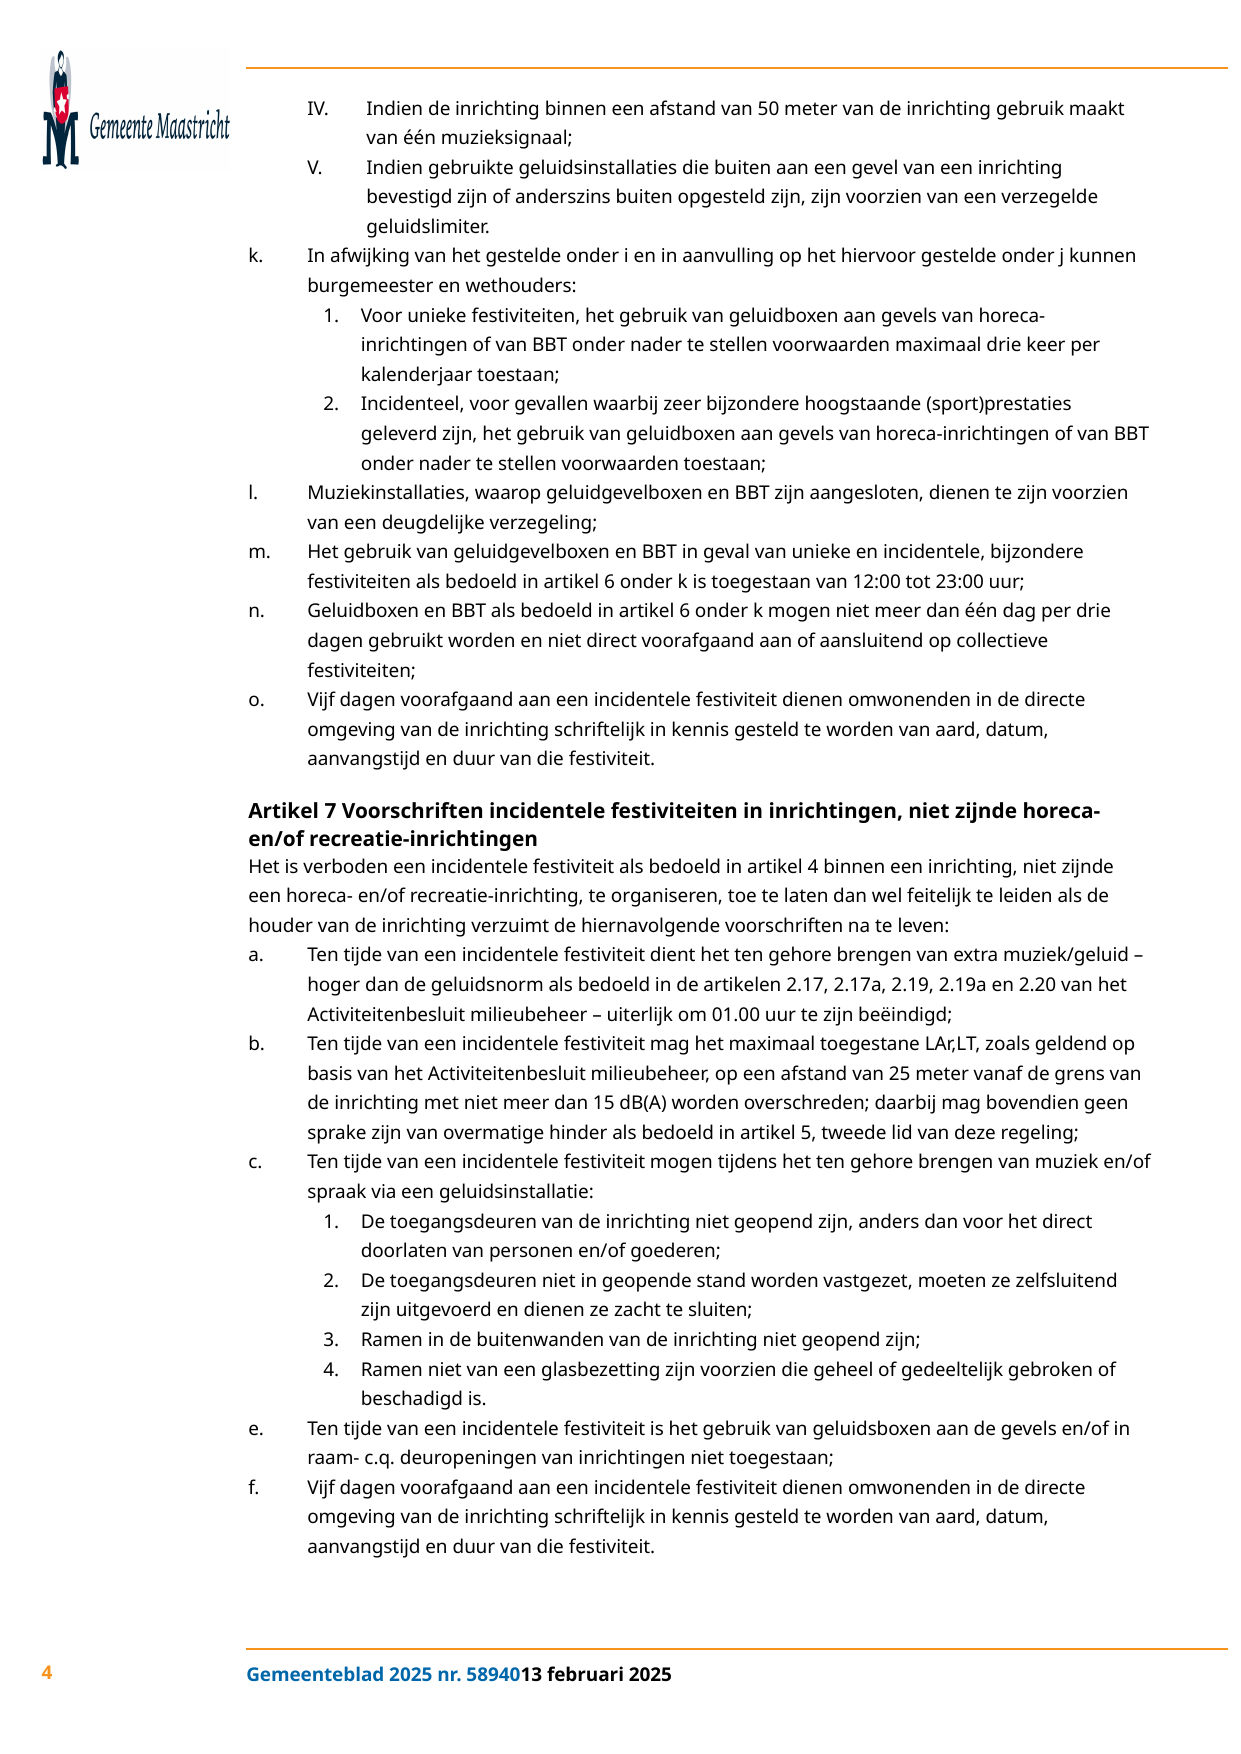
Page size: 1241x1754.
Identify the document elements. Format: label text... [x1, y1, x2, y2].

list Geluidboxen en BBT als bedoeld in artikel 6 onder k mogen niet meer dan één dag per drie dagen gebruikt worden en niet direct voorafgaand aan of aansluitend op collectieve festiviteiten; [248, 598, 1152, 683]
list Incidenteel, voor gevallen waarbij zeer bijzondere hoogstaande (sport)prestaties geleverd zijn, het gebruik van geluidboxen aan gevels van horeca-inrichtingen of van BBT onder nader te stellen voorwaarden toestaan; [323, 391, 1152, 476]
list Ramen in de buitenwanden van de inrichting niet geopend zijn; [323, 1326, 1152, 1352]
list Muziekinstallaties, waarop geluidgevelboxen en BBT zijn aangesloten, dienen te zijn voorzien van een deugdelijke verzegeling; [248, 479, 1152, 535]
list Vijf dagen voorafgaand aan een incidentele festiviteit dienen omwonenden in de directe omgeving van de inrichting schriftelijk in kennis gesteld te worden van aard, datum, aanvangstijd en duur van die festiviteit. [248, 1474, 1152, 1559]
list Indien de inrichting binnen een afstand van 50 meter van de inrichting gebruik maakt van één muzieksignaal; [307, 95, 1152, 150]
list Ten tijde van een incidentele festiviteit dient het ten gehore brengen van extra muziek/geluid – hoger dan de geluidsnorm als bedoeld in de artikelen 2.17, 2.17a, 2.19, 2.19a en 2.20 van het Activiteitenbesluit milieubeheer – uiterlijk om 01.00 uur te zijn beëindigd; [248, 942, 1152, 1027]
list Voor unieke festiviteiten, het gebruik van geluidboxen aan gevels van horeca-inrichtingen of van BBT onder nader te stellen voorwaarden maximaal drie keer per kalenderjaar toestaan; [323, 302, 1152, 387]
list De toegangsdeuren niet in geopende stand worden vastgezet, moeten ze zelfsluitend zijn uitgevoerd en dienen ze zacht te sluiten; [323, 1267, 1152, 1322]
list In afwijking van het gestelde onder i en in aanvulling op het hiervoor gestelde onder j kunnen burgemeester en wethouders: [248, 243, 1152, 298]
list Vijf dagen voorafgaand aan een incidentele festiviteit dienen omwonenden in de directe omgeving van de inrichting schriftelijk in kennis gesteld te worden van aard, datum, aanvangstijd en duur van die festiviteit. [248, 686, 1152, 771]
text Het is verboden een incidentele festiviteit als bedoeld in artikel 4 binnen een inrichting, niet zijnde een horeca- en/of recreatie-inrichting, te organiseren, toe te laten dan wel feitelijk te leiden als de houder van de inrichting verzuimt de hiernavolgende voorschriften na te leven: [248, 853, 1152, 938]
picture [41, 47, 231, 172]
list Ramen niet van een glasbezetting zijn voorzien die geheel of gedeeltelijk gebroken of beschadigd is. [323, 1356, 1152, 1411]
list Het gebruik van geluidgevelboxen en BBT in geval van unieke en incidentele, bijzondere festiviteiten als bedoeld in artikel 6 onder k is toegestaan van 12:00 tot 23:00 uur; [248, 538, 1152, 594]
list Indien gebruikte geluidsinstallaties die buiten aan een gevel van een inrichting bevestigd zijn of anderszins buiten opgesteld zijn, zijn voorzien van een verzegelde geluidslimiter. [307, 154, 1152, 239]
list Ten tijde van een incidentele festiviteit mogen tijdens het ten gehore brengen van muziek en/of spraak via een geluidsinstallatie: [248, 1149, 1152, 1204]
list De toegangsdeuren van de inrichting niet geopend zijn, anders dan voor het direct doorlaten van personen en/of goederen; [323, 1208, 1152, 1263]
list Ten tijde van een incidentele festiviteit is het gebruik van geluidsboxen aan de gevels en/of in raam- c.q. deuropeningen van inrichtingen niet toegestaan; [248, 1415, 1152, 1470]
list Ten tijde van een incidentele festiviteit mag het maximaal toegestane LAr,LT, zoals geldend op basis van het Activiteitenbesluit milieubeheer, op een afstand van 25 meter vanaf de grens van de inrichting met niet meer dan 15 dB(A) worden overschreden; daarbij mag bovendien geen sprake zijn van overmatige hinder als bedoeld in artikel 5, tweede lid van deze regeling; [248, 1030, 1152, 1145]
text Artikel 7 Voorschriften incidentele festiviteiten in inrichtingen, niet zijnde horeca- en/of recreatie-inrichtingen [248, 796, 1152, 853]
